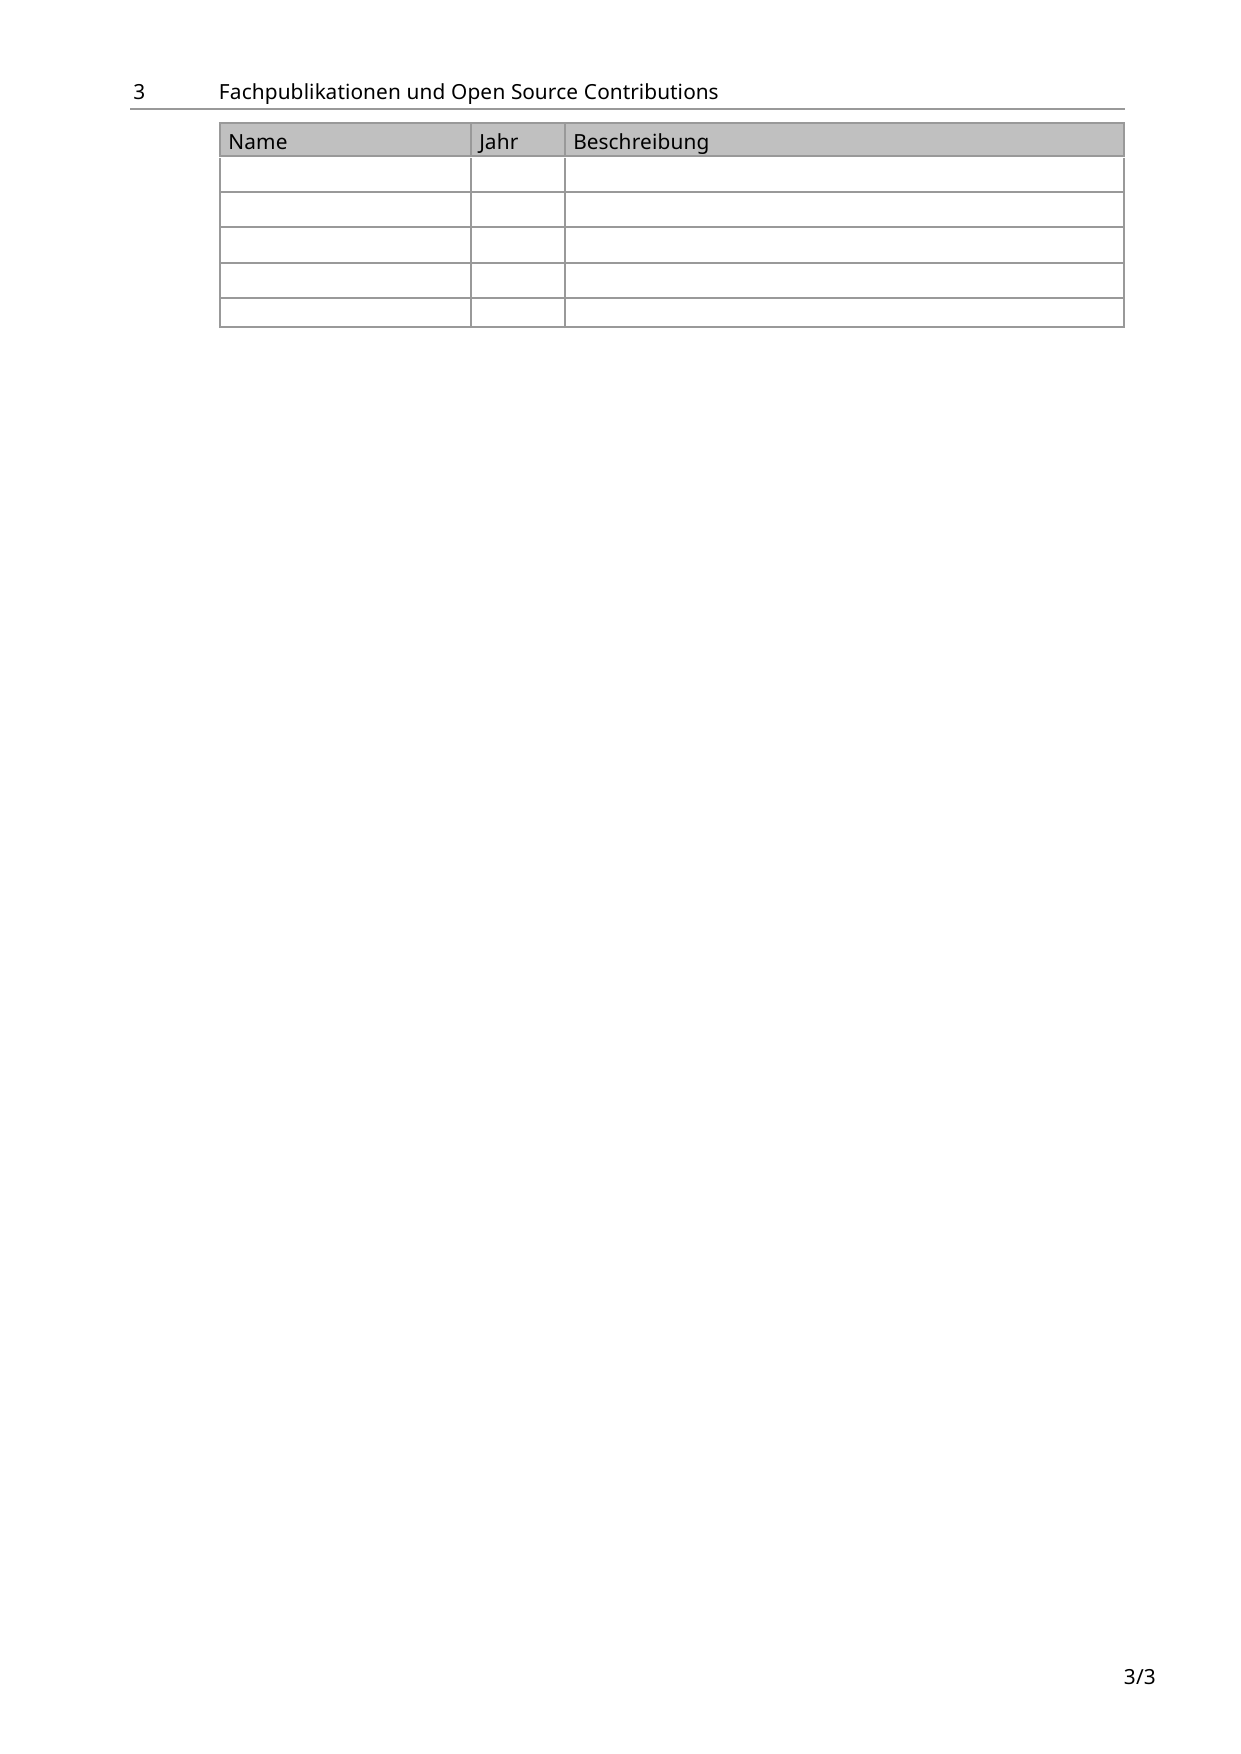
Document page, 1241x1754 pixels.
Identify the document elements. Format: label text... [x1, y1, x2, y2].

table_cell [566, 228, 1123, 262]
table_cell [566, 158, 1123, 191]
table_cell [221, 193, 470, 226]
table_cell [472, 228, 564, 262]
table_cell [221, 299, 470, 326]
table_cell [472, 299, 564, 326]
table_cell [472, 158, 564, 191]
table_cell [221, 158, 470, 191]
table_cell [566, 193, 1123, 226]
table_cell [472, 264, 564, 297]
table_cell [221, 264, 470, 297]
table_cell [472, 193, 564, 226]
table_header Jahr [472, 124, 564, 155]
subtitle Fachpublikationen und Open Source Contributions [130, 74, 1125, 108]
table_cell [566, 264, 1123, 297]
table_cell [221, 228, 470, 262]
table_header Beschreibung [566, 124, 1123, 155]
table_header Name [221, 124, 470, 155]
table_cell [566, 299, 1123, 326]
